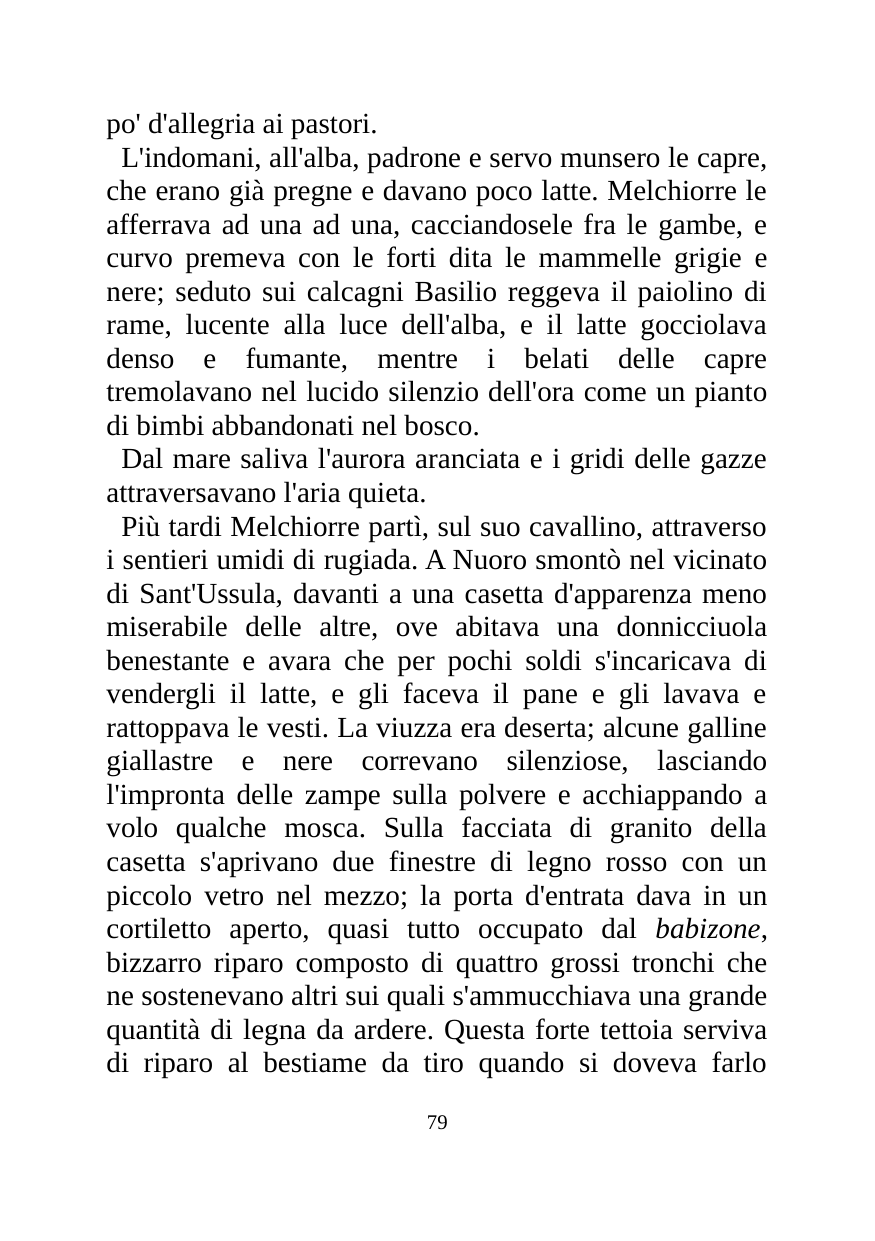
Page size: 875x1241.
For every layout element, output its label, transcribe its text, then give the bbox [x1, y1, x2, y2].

text L'indomani, all'alba, padrone e servo munsero le capre, che erano già pregne e davano poco latte. Melchiorre le afferrava ad una ad una, cacciandosele fra le gambe, e curvo premeva con le forti dita le mammelle grigie e nere; seduto sui calcagni Basilio reggeva il paiolino di rame, lucente alla luce dell'alba, e il latte gocciolava denso e fumante, mentre i belati delle capre tremolavano nel lucido silenzio dell'ora come un pianto di bimbi abbandonati nel bosco. [106, 140, 768, 442]
text Più tardi Melchiorre partì, sul suo cavallino, attraverso i sentieri umidi di rugiada. A Nuoro smontò nel vicinato di Sant'Ussula, davanti a una casetta d'apparenza meno miserabile delle altre, ove abitava una donnicciuola benestante e avara che per pochi soldi s'incaricava di vendergli il latte, e gli faceva il pane e gli lavava e rattoppava le vesti. La viuzza era deserta; alcune galline giallastre e nere correvano silenziose, lasciando l'impronta delle zampe sulla polvere e acchiappando a volo qualche mosca. Sulla facciata di granito della casetta s'aprivano due finestre di legno rosso con un piccolo vetro nel mezzo; la porta d'entrata dava in un cortiletto aperto, quasi tutto occupato dal babizone, bizzarro riparo composto di quattro grossi tronchi che ne sostenevano altri sui quali s'ammucchiava una grande quantità di legna da ardere. Questa forte tettoia serviva di riparo al bestiame da tiro quando si doveva farlo [106, 509, 768, 1079]
text po' d'allegria ai pastori. [106, 106, 768, 140]
text Dal mare saliva l'aurora aranciata e i gridi delle gazze attraversavano l'aria quieta. [106, 442, 768, 509]
